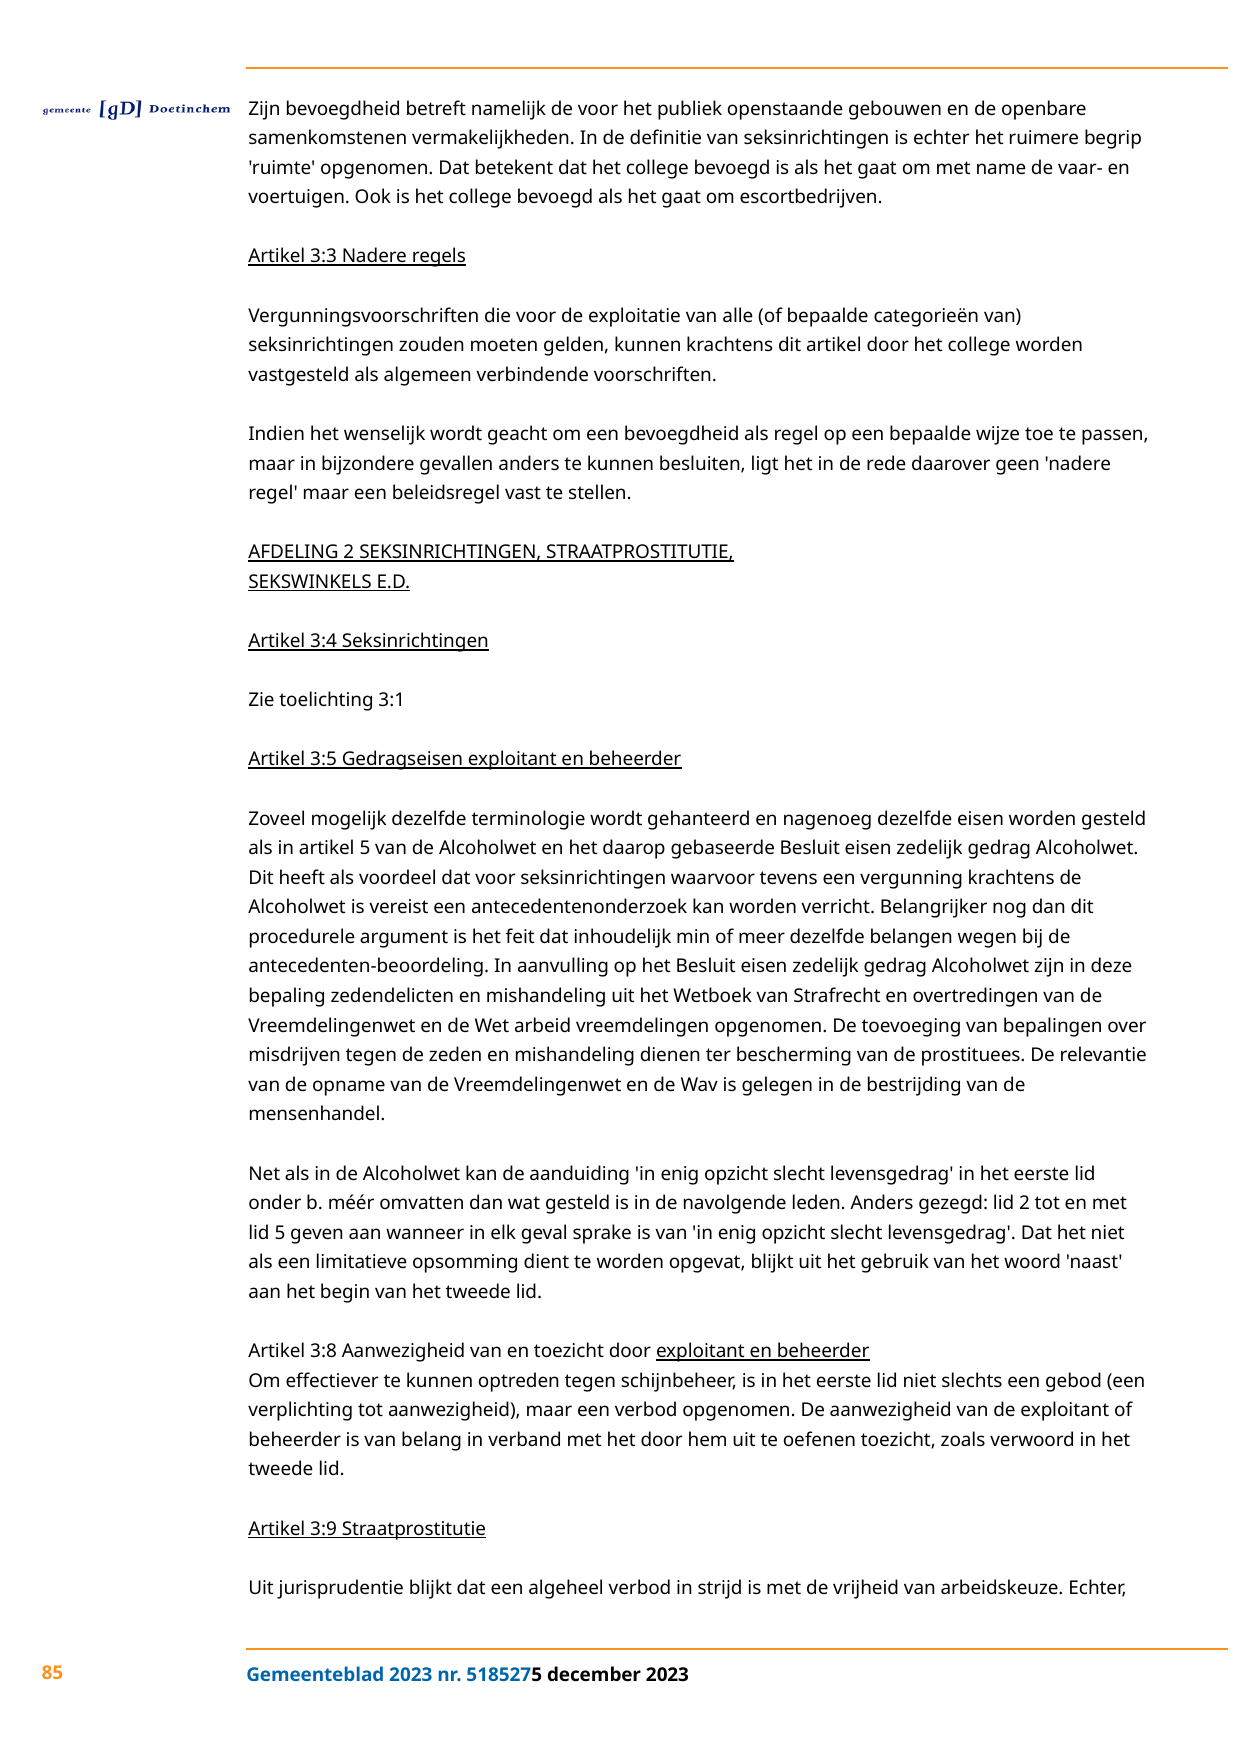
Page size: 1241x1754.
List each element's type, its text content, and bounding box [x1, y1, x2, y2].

text Uit jurisprudentie blijkt dat een algeheel verbod in strijd is met de vrijheid van arbeidskeuze. Echter, [248, 1574, 1152, 1600]
text Zie toelichting 3:1 [248, 686, 1152, 712]
text AFDELING 2 SEKSINRICHTINGEN, STRAATPROSTITUTIE, [248, 538, 1152, 564]
text Zoveel mogelijk dezelfde terminologie wordt gehanteerd en nagenoeg dezelfde eisen worden gesteld als in artikel 5 van de Alcoholwet en het daarop gebaseerde Besluit eisen zedelijk gedrag Alcoholwet. Dit heeft als voordeel dat voor seksinrichtingen waarvoor tevens een vergunning krachtens de Alcoholwet is vereist een antecedentenonderzoek kan worden verricht. Belangrijker nog dan dit procedurele argument is het feit dat inhoudelijk min of meer dezelfde belangen wegen bij de antecedenten-beoordeling. In aanvulling op het Besluit eisen zedelijk gedrag Alcoholwet zijn in deze bepaling zedendelicten en mishandeling uit het Wetboek van Strafrecht en overtredingen van de Vreemdelingenwet en de Wet arbeid vreemdelingen opgenomen. De toevoeging van bepalingen over misdrijven tegen de zeden en mishandeling dienen ter bescherming van de prostituees. De relevantie van de opname van de Vreemdelingenwet en de Wav is gelegen in de bestrijding van de mensenhandel. [248, 805, 1152, 1126]
text Indien het wenselijk wordt geacht om een bevoegdheid als regel op een bepaalde wijze toe te passen, maar in bijzondere gevallen anders te kunnen besluiten, ligt het in de rede daarover geen 'nadere regel' maar een beleidsregel vast te stellen. [248, 420, 1152, 505]
text Artikel 3:3 Nadere regels [248, 243, 1152, 268]
text Om effectiever te kunnen optreden tegen schijnbeheer, is in het eerste lid niet slechts een gebod (een verplichting tot aanwezigheid), maar een verbod opgenomen. De aanwezigheid van de exploitant of beheerder is van belang in verband met het door hem uit te oefenen toezicht, zoals verwoord in het tweede lid. [248, 1367, 1152, 1481]
picture [41, 47, 231, 172]
text Artikel 3:4 Seksinrichtingen [248, 627, 1152, 653]
text Artikel 3:5 Gedragseisen exploitant en beheerder [248, 746, 1152, 771]
text Vergunningsvoorschriften die voor de exploitatie van alle (of bepaalde categorieën van) seksinrichtingen zouden moeten gelden, kunnen krachtens dit artikel door het college worden vastgesteld als algemeen verbindende voorschriften. [248, 302, 1152, 387]
text Artikel 3:8 Aanwezigheid van en toezicht door exploitant en beheerder [248, 1337, 1152, 1363]
text Artikel 3:9 Straatprostitutie [248, 1515, 1152, 1541]
text Net als in de Alcoholwet kan de aanduiding 'in enig opzicht slecht levensgedrag' in het eerste lid onder b. méér omvatten dan wat gesteld is in de navolgende leden. Anders gezegd: lid 2 tot en met lid 5 geven aan wanneer in elk geval sprake is van 'in enig opzicht slecht levensgedrag'. Dat het niet als een limitatieve opsomming dient te worden opgevat, blijkt uit het gebruik van het woord 'naast' aan het begin van het tweede lid. [248, 1160, 1152, 1304]
text Zijn bevoegdheid betreft namelijk de voor het publiek openstaande gebouwen en de openbare samenkomstenen vermakelijkheden. In de definitie van seksinrichtingen is echter het ruimere begrip 'ruimte' opgenomen. Dat betekent dat het college bevoegd is als het gaat om met name de vaar- en voertuigen. Ook is het college bevoegd als het gaat om escortbedrijven. [248, 95, 1152, 209]
text SEKSWINKELS E.D. [248, 568, 1152, 594]
